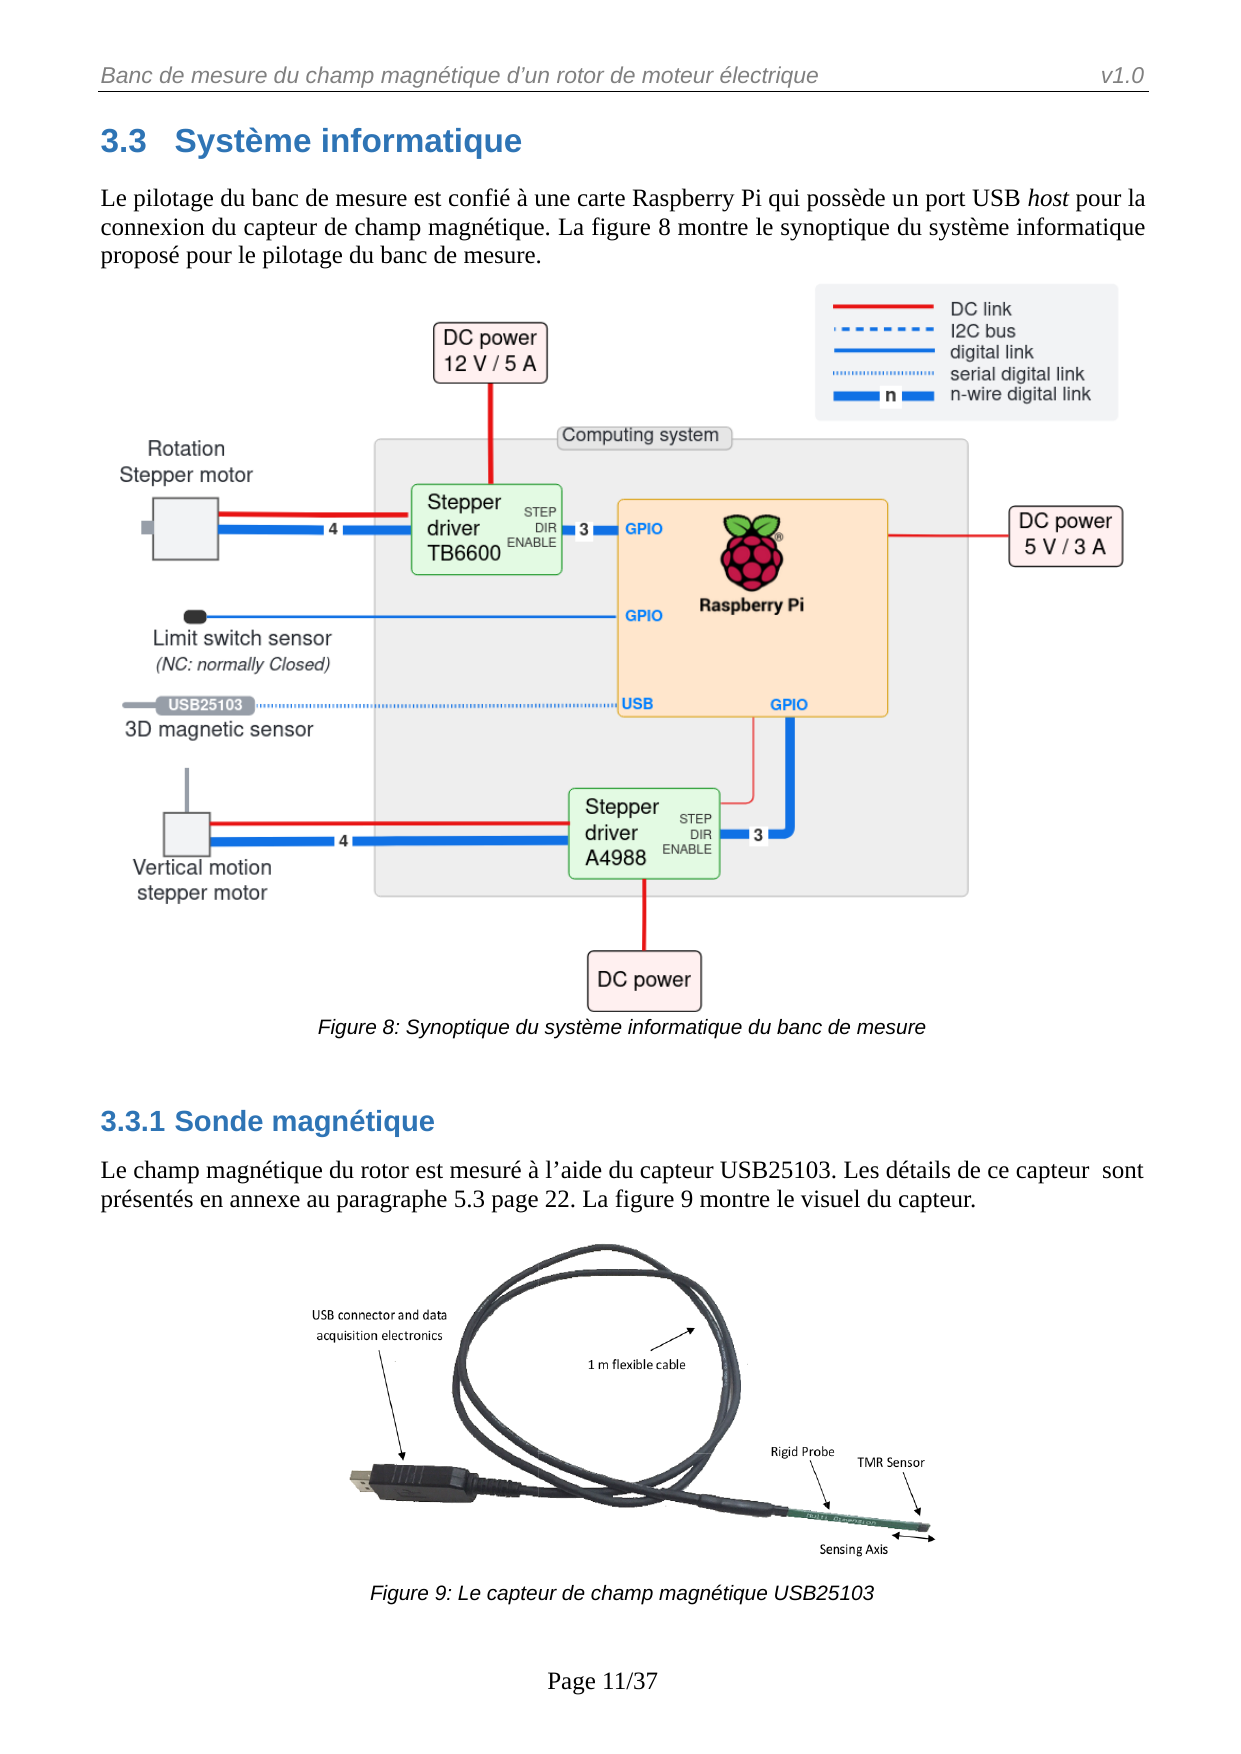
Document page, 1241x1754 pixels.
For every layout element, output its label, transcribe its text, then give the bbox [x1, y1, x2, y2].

text Le pilotage du banc de mesure est confié à une carte Raspberry Pi qui possède un port USB host pour la connexion du capteur de champ magnétique. La figure 8 montre le synoptique du système informatique proposé pour le pilotage du banc de mesure. [100, 183, 1146, 269]
subtitle Système informatique [100, 121, 1146, 159]
text Figure 8: Synoptique du système informatique du banc de mesure [119, 1015, 1127, 1039]
picture [118, 281, 1128, 1015]
picture [306, 1225, 940, 1569]
subtitle Sonde magnétique [100, 1104, 1146, 1138]
text Figure 9: Le capteur de champ magnétique USB25103 [300, 1581, 946, 1605]
text Le champ magnétique du rotor est mesuré à l’aide du capteur USB25103. Les détails de ce capteur sont présentés en annexe au paragraphe 5.3 page 22. La figure 9 montre le visuel du capteur. [100, 1155, 1146, 1213]
